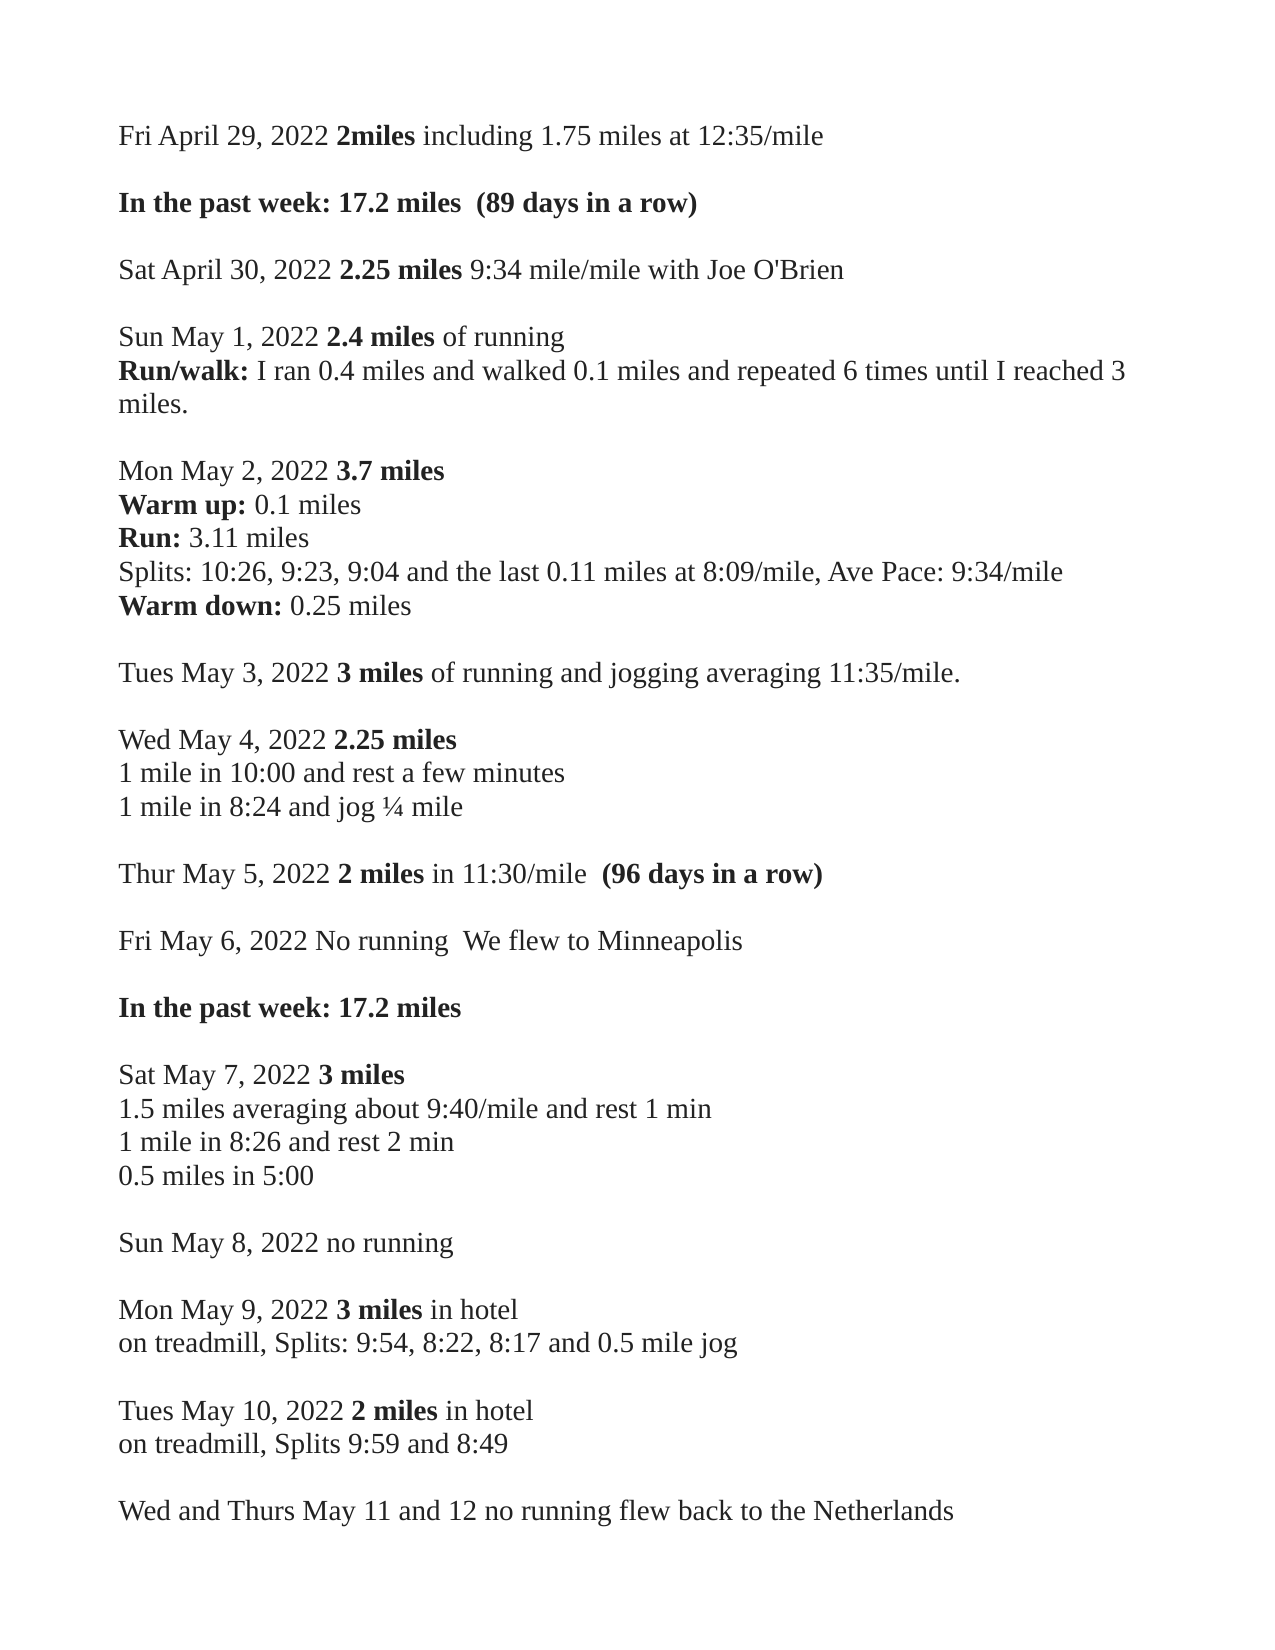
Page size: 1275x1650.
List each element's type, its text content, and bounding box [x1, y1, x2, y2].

text Fri April 29, 2022 2miles including 1.75 miles at 12:35/mile [118, 118, 1161, 152]
list 1.5 miles averaging about 9:40/mile and rest 1 min [118, 1091, 1161, 1124]
text Run: 3.11 miles [118, 521, 1161, 554]
text Tues May 10, 2022 2 miles in hotel [118, 1393, 1161, 1426]
text on treadmill, Splits: 9:54, 8:22, 8:17 and 0.5 mile jog [118, 1326, 1161, 1359]
text Mon May 2, 2022 3.7 miles [118, 453, 1161, 487]
text Splits: 10:26, 9:23, 9:04 and the last 0.11 miles at 8:09/mile, Ave Pace: 9:34/mile [118, 554, 1161, 588]
text Thur May 5, 2022 2 miles in 11:30/mile (96 days in a row) [118, 856, 1161, 889]
text Sun May 8, 2022 no running [118, 1225, 1161, 1258]
text Run/walk: I ran 0.4 miles and walked 0.1 miles and repeated 6 times until I reached 3 miles. [118, 353, 1161, 420]
text Mon May 9, 2022 3 miles in hotel [118, 1292, 1161, 1326]
text Warm down: 0.25 miles [118, 588, 1161, 621]
text Sat April 30, 2022 2.25 miles 9:34 mile/mile with Joe O'Brien [118, 252, 1161, 286]
text Tues May 3, 2022 3 miles of running and jogging averaging 11:35/mile. [118, 655, 1161, 688]
text on treadmill, Splits 9:59 and 8:49 [118, 1426, 1161, 1460]
text Fri May 6, 2022 No running We flew to Minneapolis [118, 923, 1161, 957]
text In the past week: 17.2 miles (89 days in a row) [118, 185, 1161, 219]
text Sun May 1, 2022 2.4 miles of running [118, 319, 1161, 353]
list 0.5 miles in 5:00 [118, 1158, 1161, 1191]
text In the past week: 17.2 miles [118, 990, 1161, 1024]
text Wed May 4, 2022 2.25 miles [118, 722, 1161, 755]
text Wed and Thurs May 11 and 12 no running flew back to the Netherlands [118, 1493, 1161, 1527]
text 1 mile in 10:00 and rest a few minutes [118, 755, 1161, 789]
text 1 mile in 8:24 and jog ¼ mile [118, 789, 1161, 822]
text Warm up: 0.1 miles [118, 487, 1161, 521]
text Sat May 7, 2022 3 miles [118, 1057, 1161, 1091]
text 1 mile in 8:26 and rest 2 min [118, 1124, 1161, 1158]
